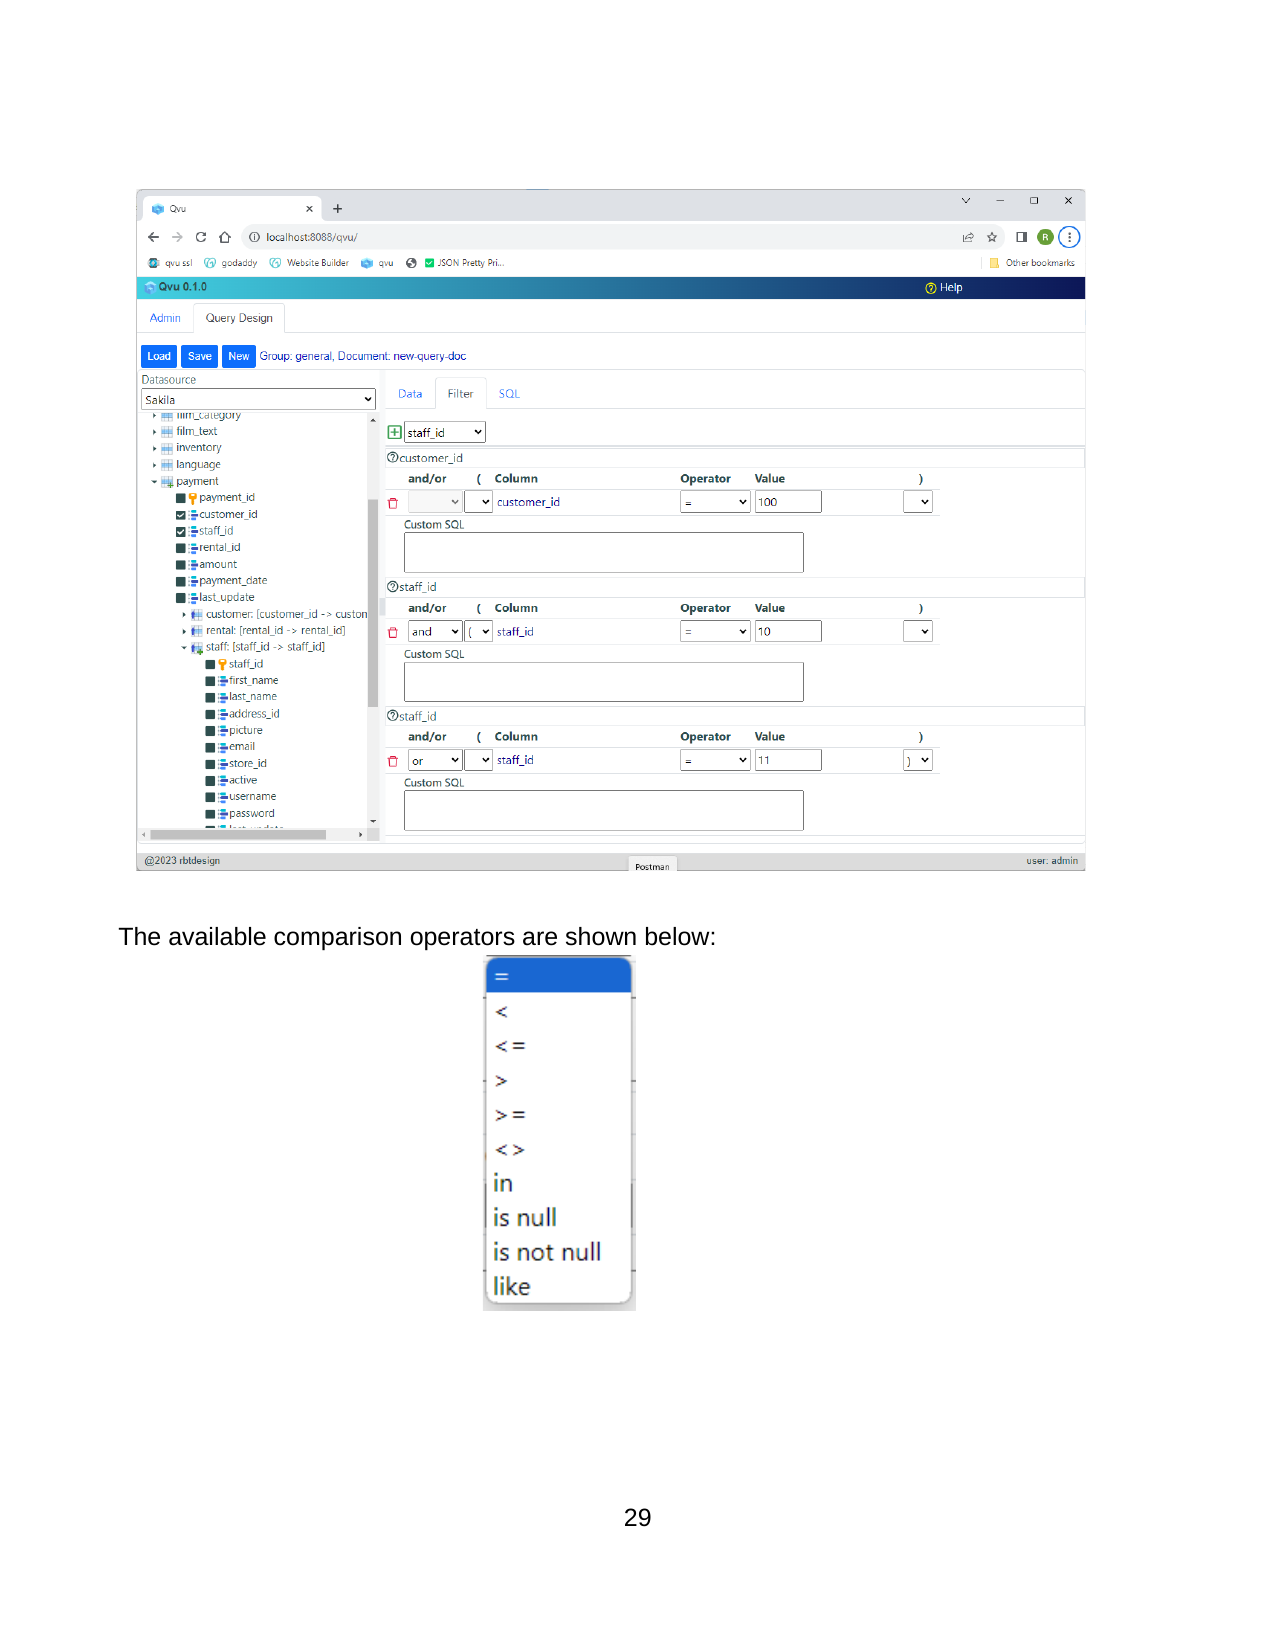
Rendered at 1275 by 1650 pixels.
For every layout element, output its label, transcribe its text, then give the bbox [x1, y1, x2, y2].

picture [136, 189, 1086, 871]
text The available comparison operators are shown below: [118, 922, 1157, 951]
picture [482, 955, 636, 1311]
